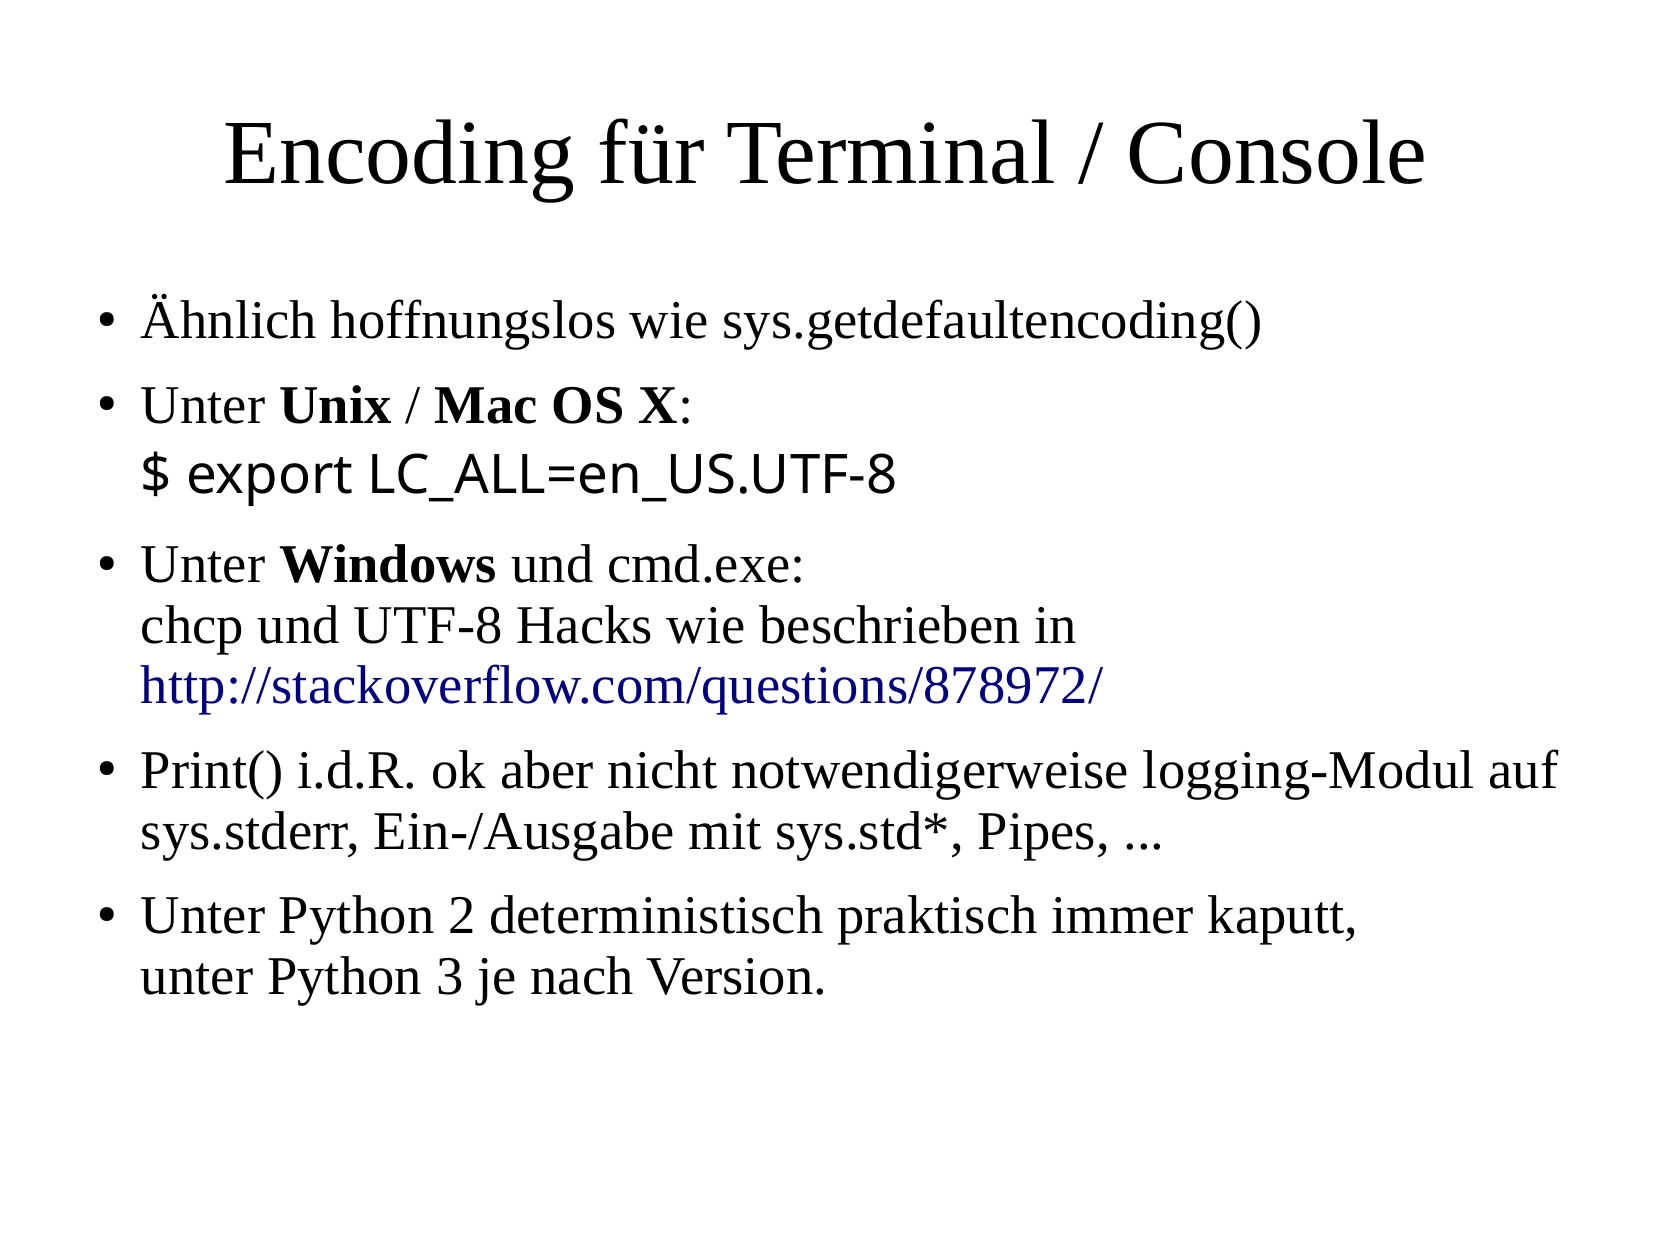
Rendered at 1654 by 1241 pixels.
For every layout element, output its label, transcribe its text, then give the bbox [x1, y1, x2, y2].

list Ähnlich hoffnungslos wie sys.getdefaultencoding() Unter Unix / Mac OS X: $ export LC_ALL=en_US.UTF-8 Unter Windows und cmd.exe: chcp und UTF-8 Hacks wie beschrieben in http://stackoverflow.com/questions/878972/ Print() i.d.R. ok aber nicht notwendigerweise logging-Modul auf sys.stderr, Ein-/Ausgabe mit sys.std*, Pipes, ... Unter Python 2 deterministisch praktisch immer kaputt, unter Python 3 je nach Version. [82, 290, 1571, 1010]
title Encoding für Terminal / Console [82, 49, 1571, 257]
